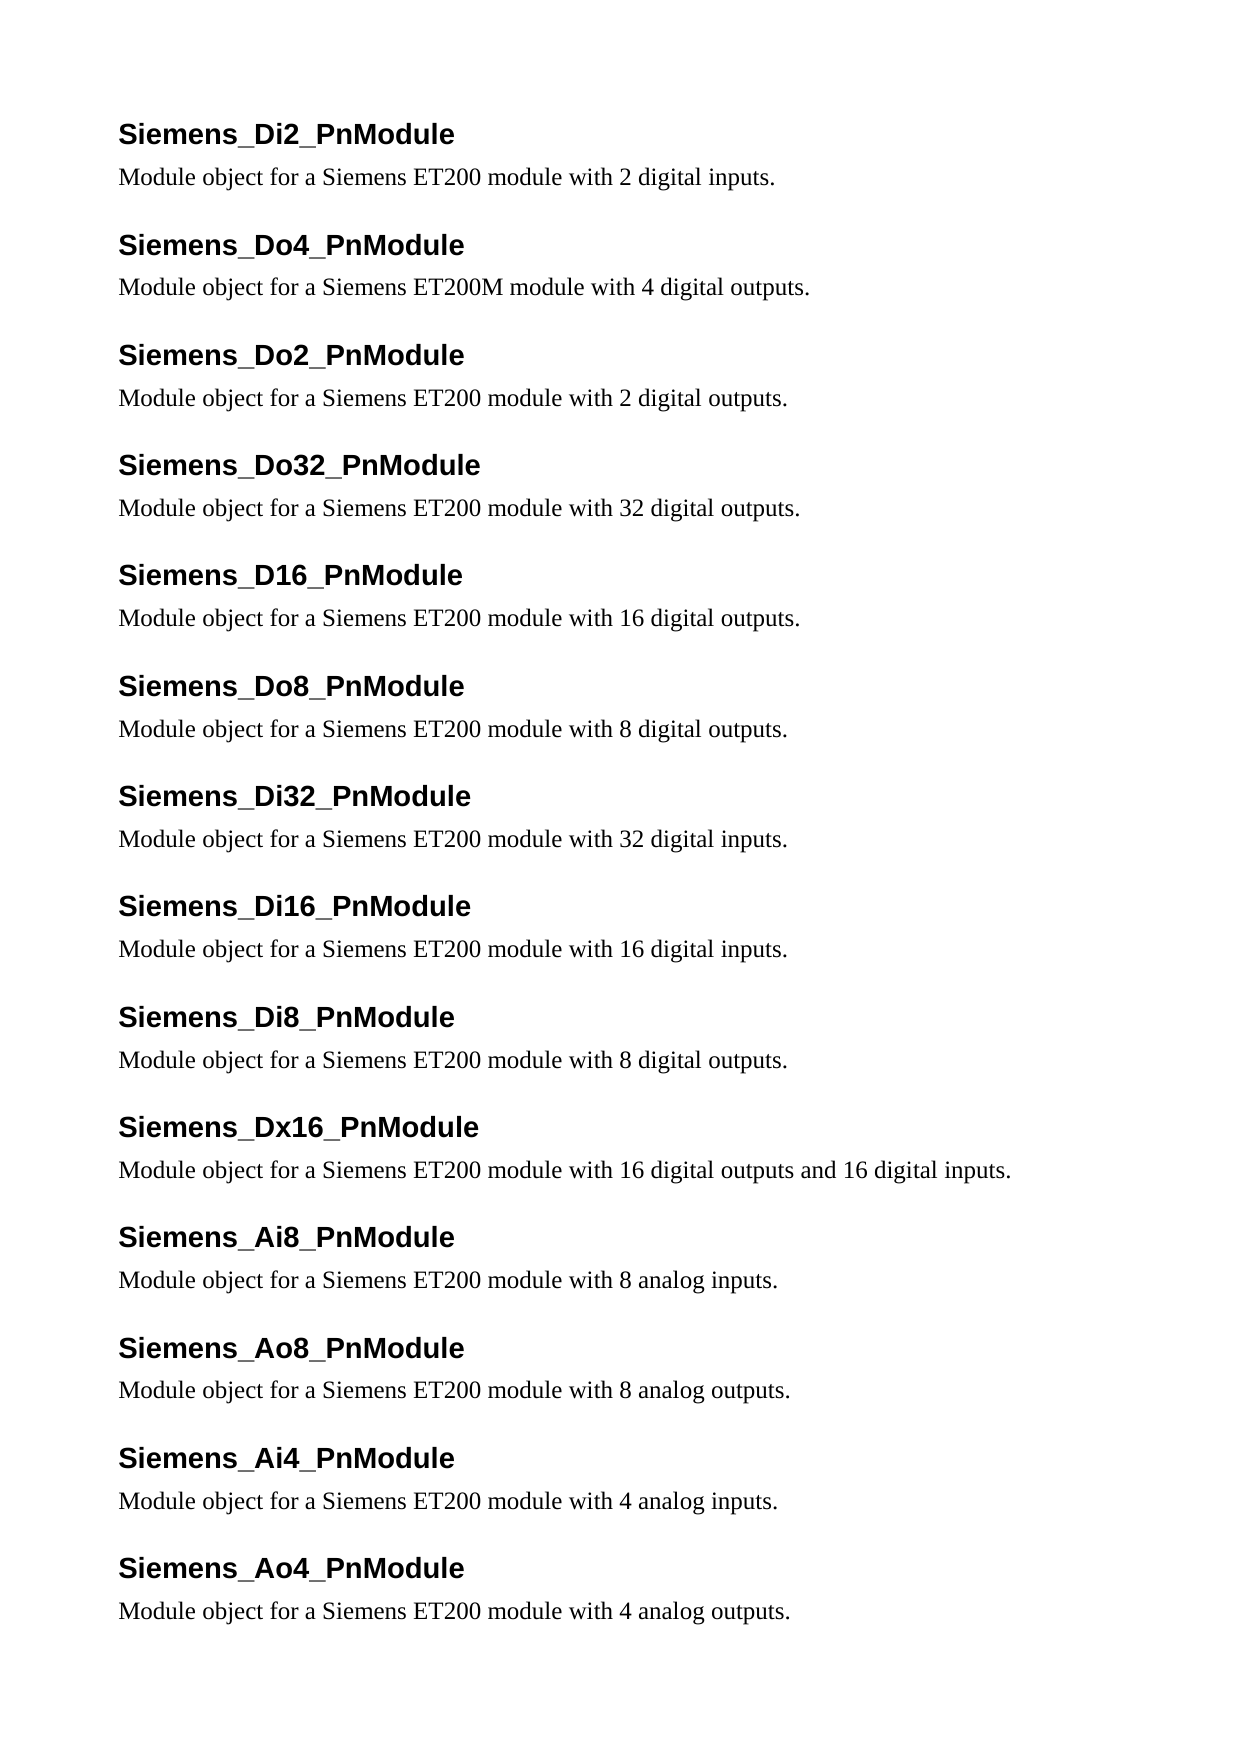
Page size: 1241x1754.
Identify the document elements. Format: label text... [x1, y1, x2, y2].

text Module object for a Siemens ET200 module with 8 digital outputs. [118, 1046, 1122, 1073]
subtitle Siemens_Di16_PnModule [118, 890, 1122, 923]
text Module object for a Siemens ET200 module with 8 digital outputs. [118, 715, 1122, 742]
subtitle Siemens_Do32_PnModule [118, 449, 1122, 482]
text Module object for a Siemens ET200 module with 16 digital outputs and 16 digital inputs. [118, 1156, 1122, 1184]
text Module object for a Siemens ET200 module with 16 digital inputs. [118, 935, 1122, 963]
text Module object for a Siemens ET200M module with 4 digital outputs. [118, 273, 1122, 301]
subtitle Siemens_Ao8_PnModule [118, 1332, 1122, 1364]
subtitle Siemens_Do4_PnModule [118, 228, 1122, 261]
subtitle Siemens_Ai8_PnModule [118, 1221, 1122, 1254]
text Module object for a Siemens ET200 module with 8 analog inputs. [118, 1266, 1122, 1294]
text Module object for a Siemens ET200 module with 8 analog outputs. [118, 1377, 1122, 1404]
subtitle Siemens_Do8_PnModule [118, 670, 1122, 702]
subtitle Siemens_Ai4_PnModule [118, 1442, 1122, 1474]
subtitle Siemens_Di32_PnModule [118, 780, 1122, 813]
text Module object for a Siemens ET200 module with 32 digital outputs. [118, 494, 1122, 522]
text Module object for a Siemens ET200 module with 4 analog inputs. [118, 1487, 1122, 1515]
subtitle Siemens_Di8_PnModule [118, 1001, 1122, 1033]
text Module object for a Siemens ET200 module with 16 digital outputs. [118, 604, 1122, 632]
text Module object for a Siemens ET200 module with 2 digital inputs. [118, 163, 1122, 191]
text Module object for a Siemens ET200 module with 32 digital inputs. [118, 825, 1122, 853]
text Module object for a Siemens ET200 module with 2 digital outputs. [118, 384, 1122, 412]
text Module object for a Siemens ET200 module with 4 analog outputs. [118, 1597, 1122, 1625]
subtitle Siemens_Ao4_PnModule [118, 1552, 1122, 1585]
subtitle Siemens_Dx16_PnModule [118, 1111, 1122, 1143]
subtitle Siemens_D16_PnModule [118, 559, 1122, 592]
subtitle Siemens_Di2_PnModule [118, 118, 1122, 151]
subtitle Siemens_Do2_PnModule [118, 339, 1122, 371]
